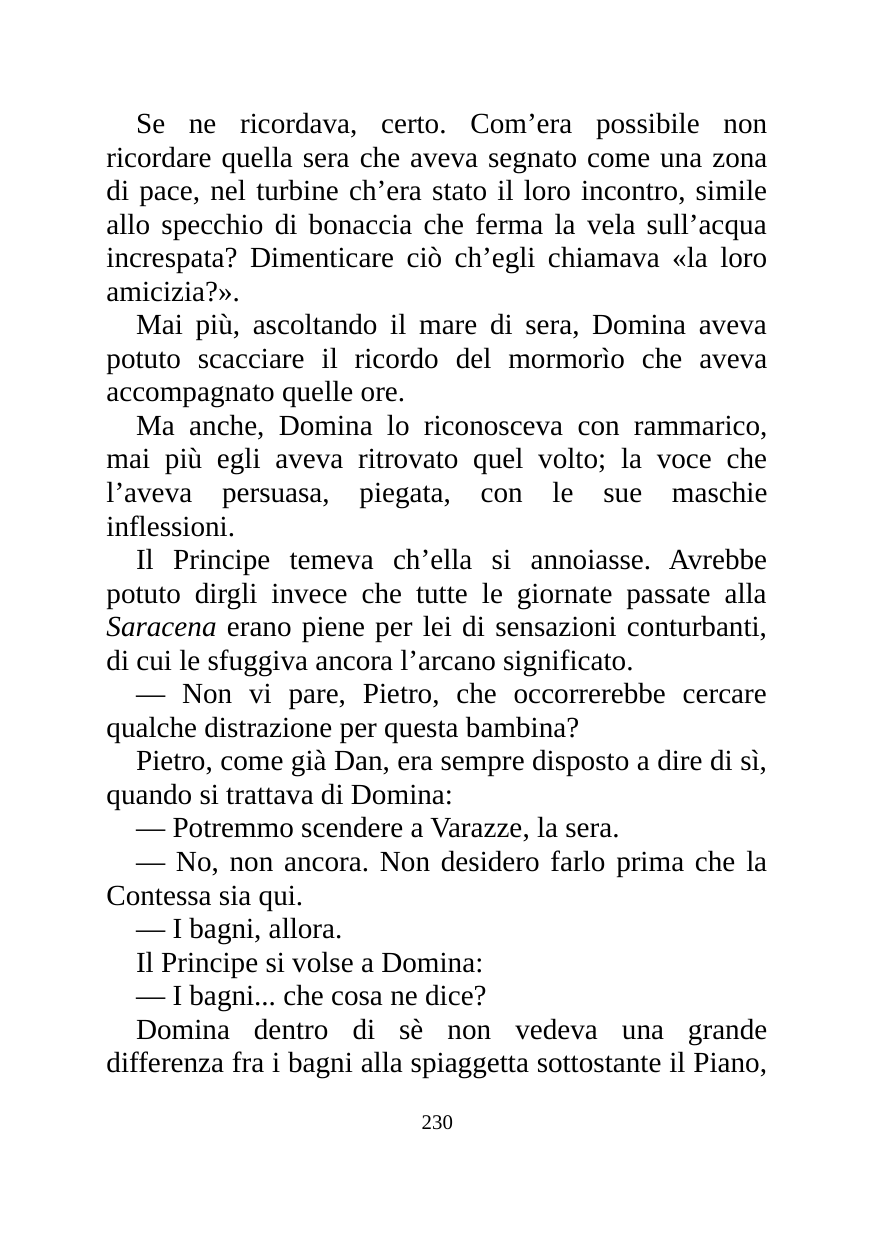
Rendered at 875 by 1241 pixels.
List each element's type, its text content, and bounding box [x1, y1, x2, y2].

text Mai più, ascoltando il mare di sera, Domina aveva potuto scacciare il ricordo del mormorìo che aveva accompagnato quelle ore. [106, 307, 768, 408]
text Pietro, come già Dan, era sempre disposto a dire di sì, quando si trattava di Domina: [106, 743, 768, 811]
text Il Principe si volse a Domina: [106, 945, 768, 978]
text — Non vi pare, Pietro, che occorrerebbe cercare qualche distrazione per questa bambina? [106, 676, 768, 743]
text — Potremmo scendere a Varazze, la sera. [106, 811, 768, 844]
text Se ne ricordava, certo. Com’era possibile non ricordare quella sera che aveva segnato come una zona di pace, nel turbine ch’era stato il loro incontro, simile allo specchio di bonaccia che ferma la vela sull’acqua increspata? Dimenticare ciò ch’egli chiamava «la loro amicizia?». [106, 106, 768, 307]
text Il Principe temeva ch’ella si annoiasse. Avrebbe potuto dirgli invece che tutte le giornate passate alla Saracena erano piene per lei di sensazioni conturbanti, di cui le sfuggiva ancora l’arcano significato. [106, 542, 768, 676]
text — No, non ancora. Non desidero farlo prima che la Contessa sia qui. [106, 844, 768, 911]
text Ma anche, Domina lo riconosceva con rammarico, mai più egli aveva ritrovato quel volto; la voce che l’aveva persuasa, piegata, con le sue maschie inflessioni. [106, 408, 768, 542]
text — I bagni, allora. [106, 911, 768, 945]
text — I bagni... che cosa ne dice? [106, 978, 768, 1012]
text Domina dentro di sè non vedeva una grande differenza fra i bagni alla spiaggetta sottostante il Piano, [106, 1012, 768, 1079]
